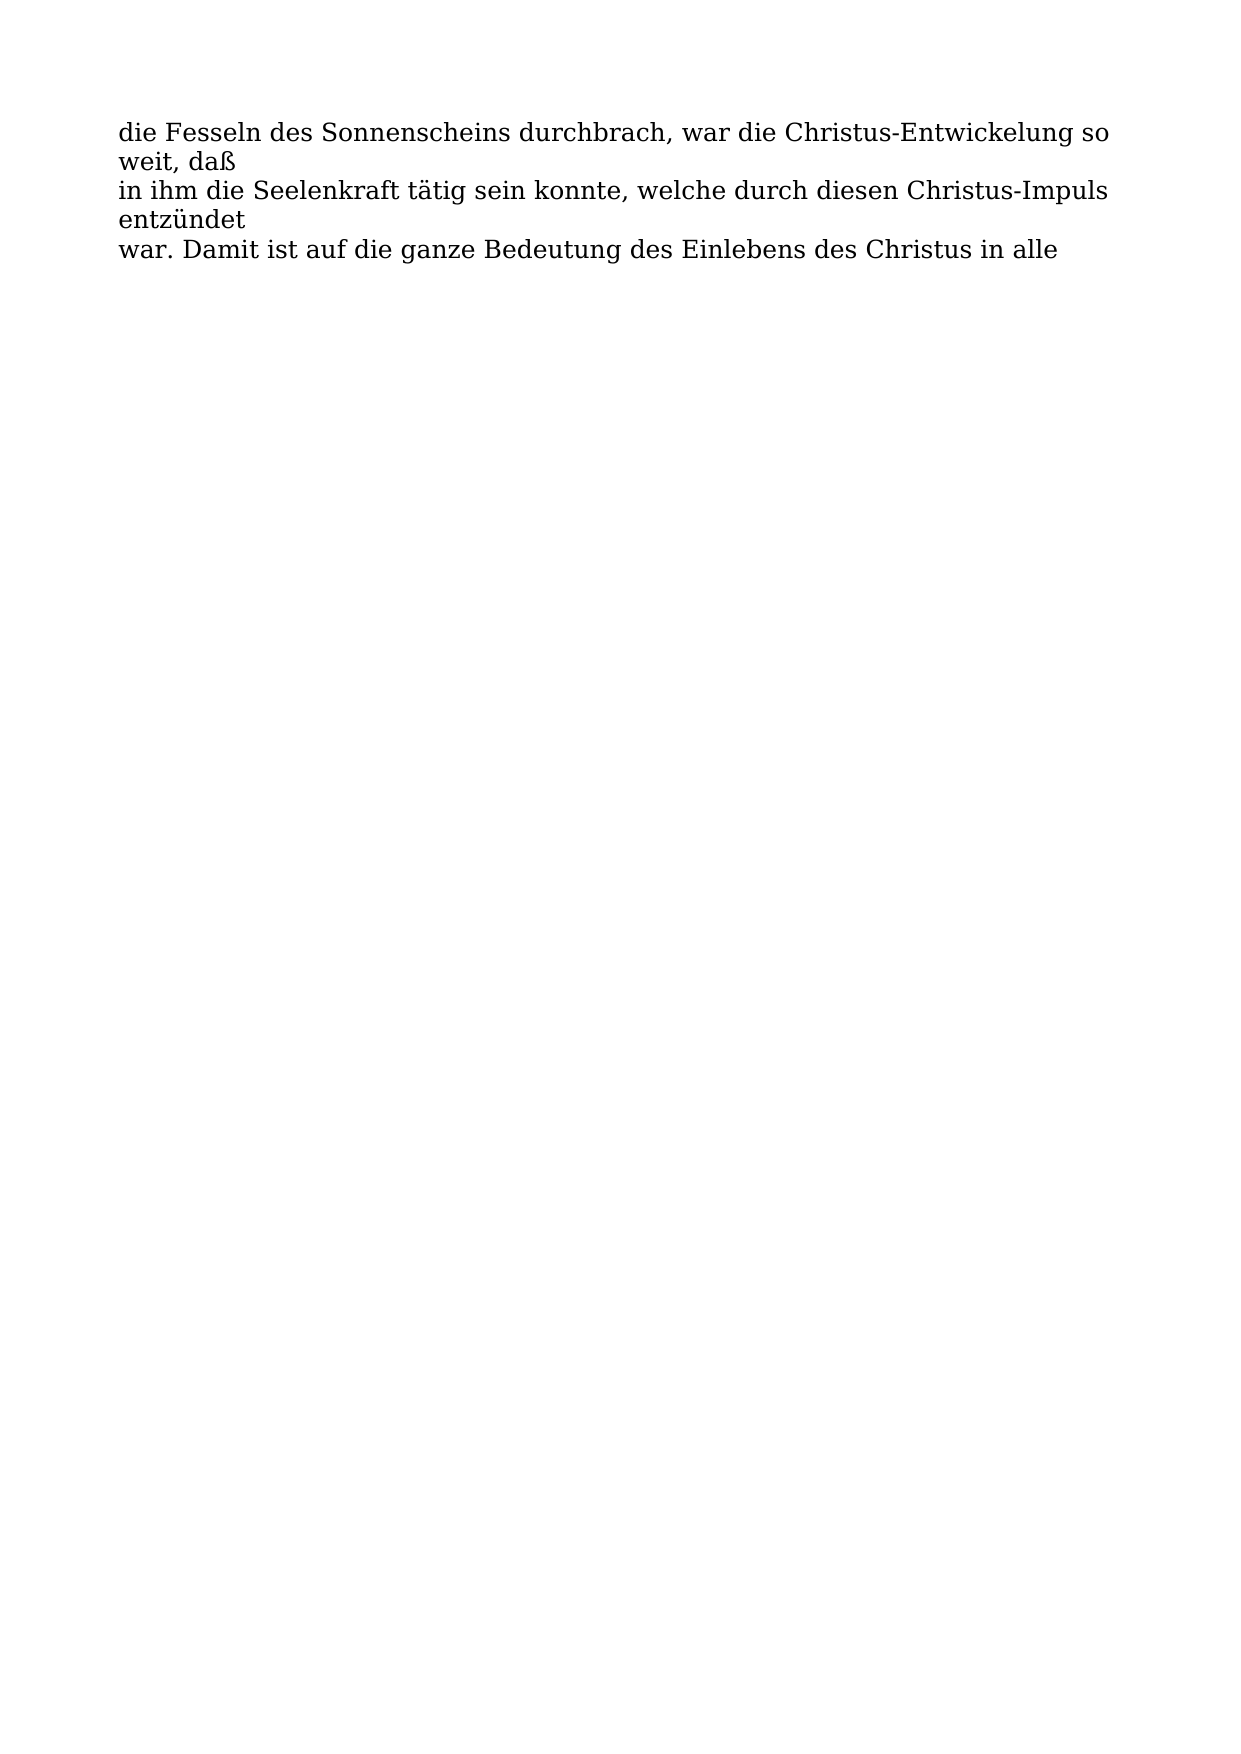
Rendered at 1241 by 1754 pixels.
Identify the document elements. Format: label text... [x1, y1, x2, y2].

text war. Damit ist auf die ganze Bedeutung des Einlebens des Christus in alle [118, 235, 1122, 264]
text in ihm die Seelenkraft tätig sein konnte, welche durch diesen Christus-Impuls entzündet [118, 176, 1122, 235]
text die Fesseln des Sonnenscheins durchbrach, war die Christus-Entwickelung so weit, daß [118, 118, 1122, 176]
